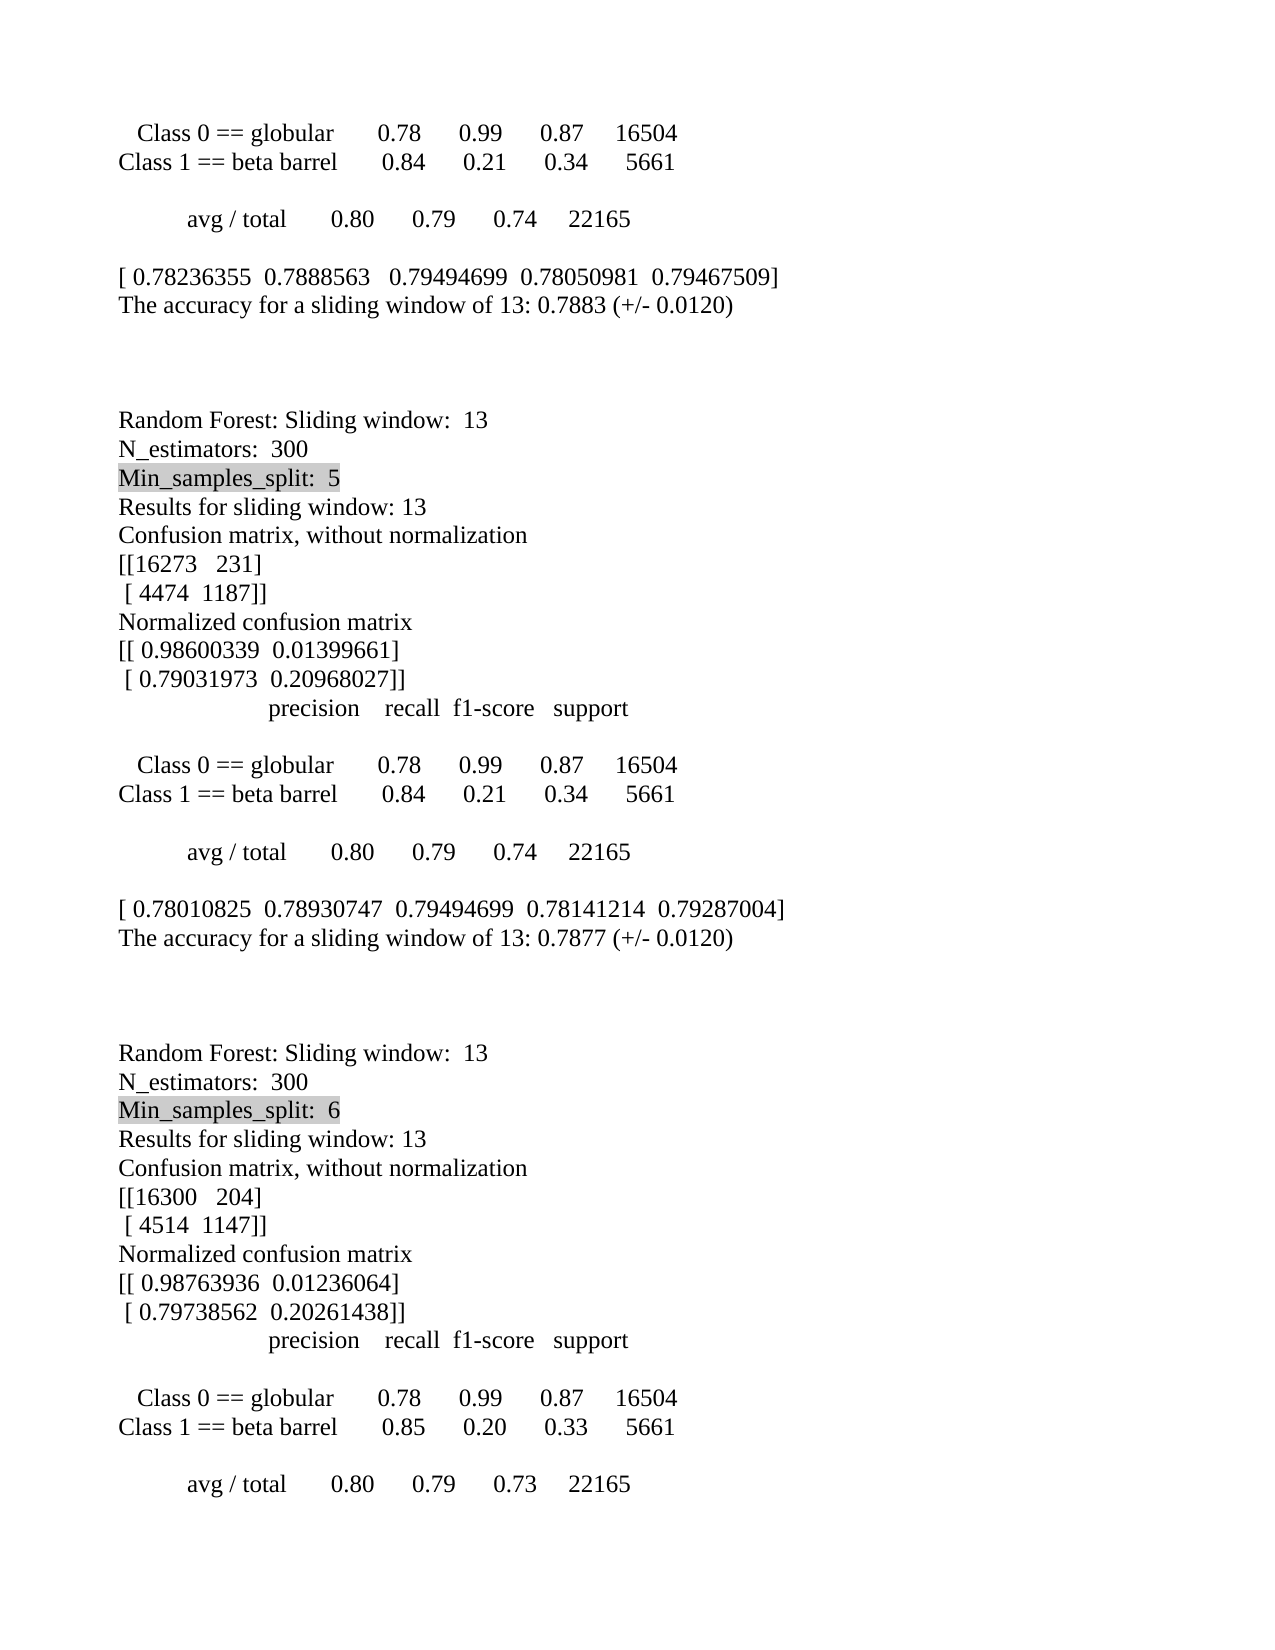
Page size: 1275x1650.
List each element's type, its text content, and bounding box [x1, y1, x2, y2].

text Confusion matrix, without normalization [118, 521, 1157, 549]
text [[16273 231] [118, 549, 1157, 578]
text The accuracy for a sliding window of 13: 0.7883 (+/- 0.0120) [118, 291, 1157, 319]
text Results for sliding window: 13 [118, 492, 1157, 521]
text Class 0 == globular 0.78 0.99 0.87 16504 [118, 118, 1157, 147]
text [ 0.78010825 0.78930747 0.79494699 0.78141214 0.79287004] [118, 894, 1157, 923]
text Class 0 == globular 0.78 0.99 0.87 16504 [118, 751, 1157, 779]
text Random Forest: Sliding window: 13 [118, 406, 1157, 434]
text avg / total 0.80 0.79 0.74 22165 [118, 837, 1157, 866]
text precision recall f1-score support [118, 693, 1157, 722]
text Min_samples_split: 5 [118, 463, 1157, 492]
text precision recall f1-score support [118, 1326, 1157, 1354]
text N_estimators: 300 [118, 434, 1157, 463]
text Confusion matrix, without normalization [118, 1153, 1157, 1182]
text Class 0 == globular 0.78 0.99 0.87 16504 [118, 1383, 1157, 1412]
text [[16300 204] [118, 1182, 1157, 1211]
text avg / total 0.80 0.79 0.73 22165 [118, 1469, 1157, 1498]
text avg / total 0.80 0.79 0.74 22165 [118, 204, 1157, 233]
text Class 1 == beta barrel 0.84 0.21 0.34 5661 [118, 147, 1157, 176]
text Random Forest: Sliding window: 13 [118, 1038, 1157, 1067]
text Class 1 == beta barrel 0.84 0.21 0.34 5661 [118, 779, 1157, 808]
text Results for sliding window: 13 [118, 1124, 1157, 1153]
text Class 1 == beta barrel 0.85 0.20 0.33 5661 [118, 1412, 1157, 1441]
text Min_samples_split: 6 [118, 1096, 1157, 1124]
text [ 4514 1147]] [118, 1211, 1157, 1239]
text [ 0.79738562 0.20261438]] [118, 1297, 1157, 1326]
text [[ 0.98600339 0.01399661] [118, 636, 1157, 664]
text N_estimators: 300 [118, 1067, 1157, 1096]
text [[ 0.98763936 0.01236064] [118, 1268, 1157, 1297]
text [ 4474 1187]] [118, 578, 1157, 607]
text [ 0.79031973 0.20968027]] [118, 664, 1157, 693]
text [ 0.78236355 0.7888563 0.79494699 0.78050981 0.79467509] [118, 262, 1157, 291]
text The accuracy for a sliding window of 13: 0.7877 (+/- 0.0120) [118, 923, 1157, 952]
text Normalized confusion matrix [118, 607, 1157, 636]
text Normalized confusion matrix [118, 1239, 1157, 1268]
